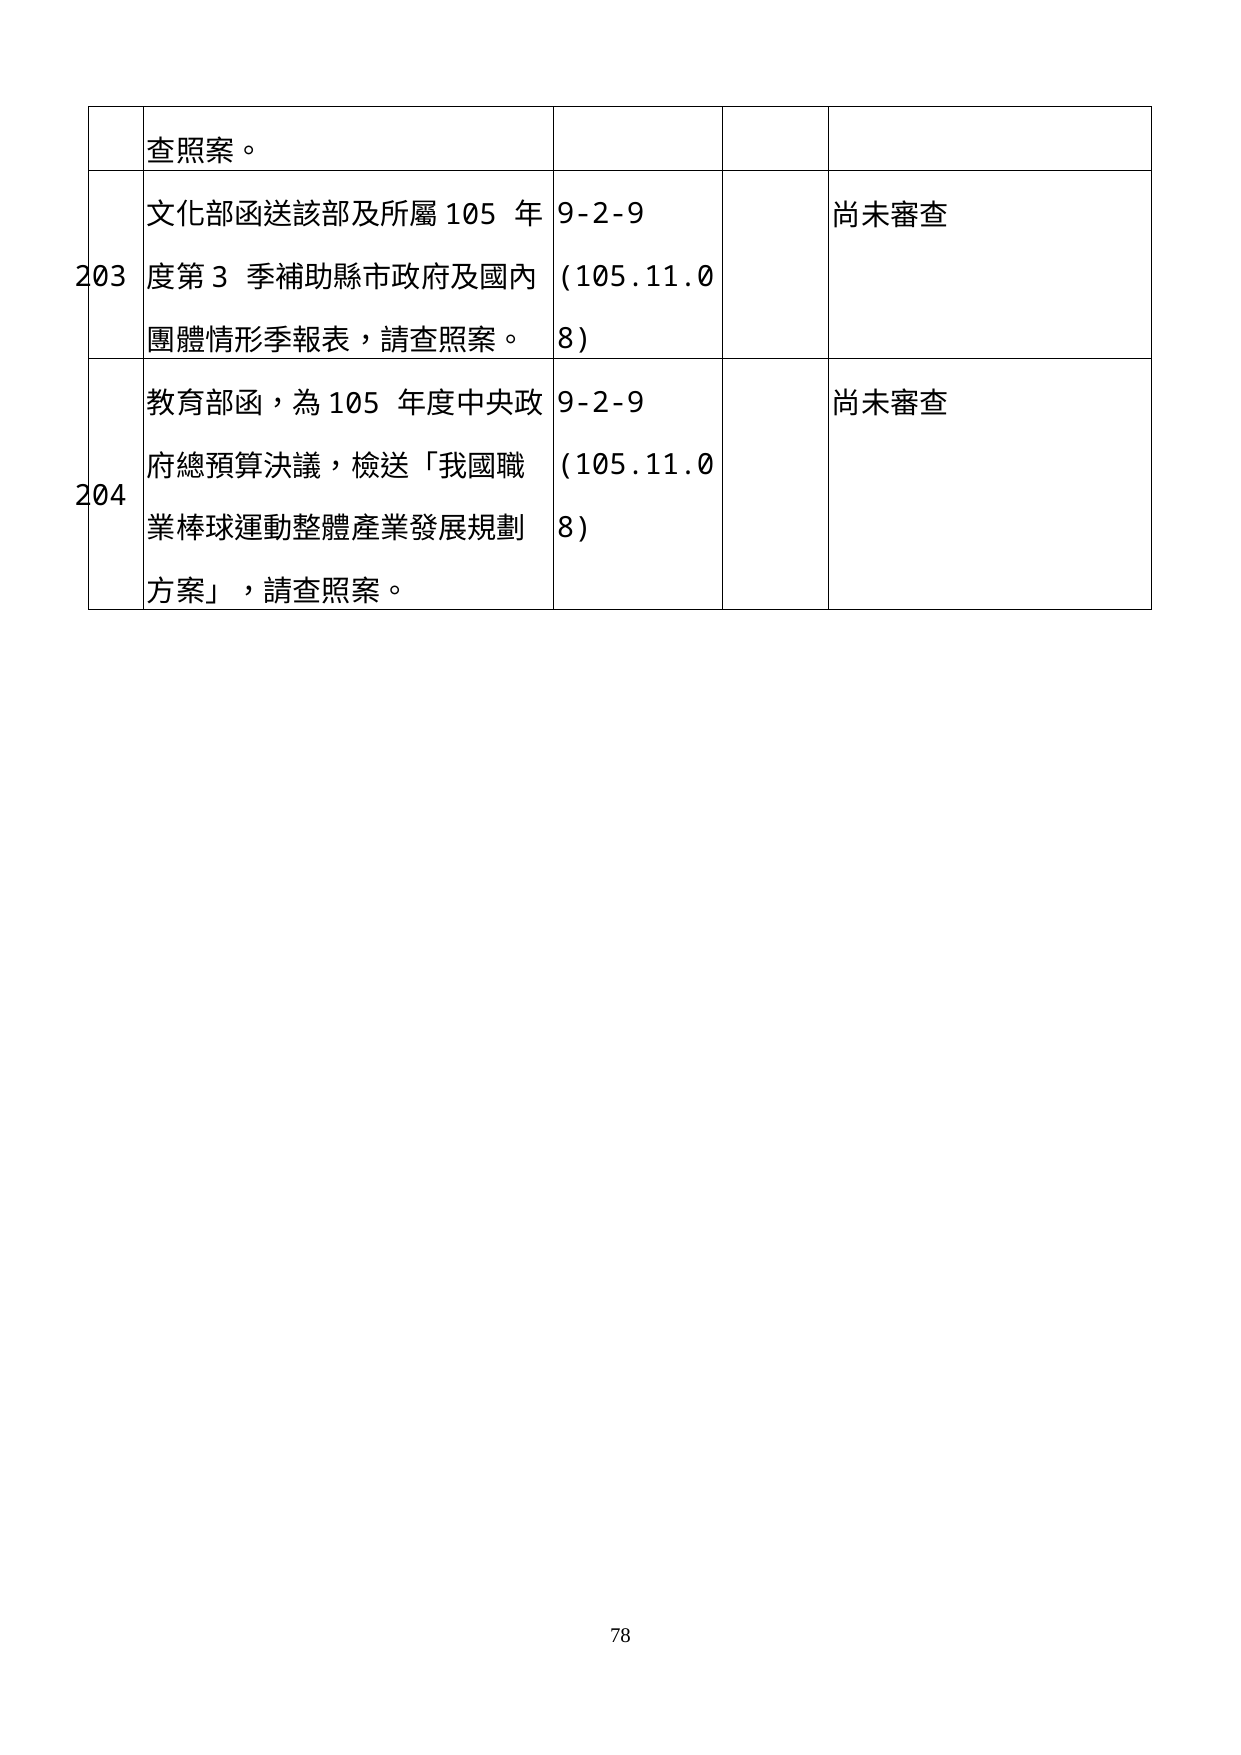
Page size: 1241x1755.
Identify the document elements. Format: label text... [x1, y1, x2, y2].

table_cell [89, 107, 143, 169]
table_cell [829, 107, 1151, 169]
table_cell 教育部函，為105 年度中央政府總預算決議，檢送「我國職業棒球運動整體產業發展規劃方案」，請查照案。 [144, 359, 553, 609]
table_cell [723, 171, 828, 358]
table_cell [554, 107, 722, 169]
table_cell 尚未審查 [829, 171, 1151, 358]
table_cell 文化部函送該部及所屬105 年度第3 季補助縣市政府及國內團體情形季報表，請查照案。 [144, 171, 553, 358]
table_cell 尚未審查 [829, 359, 1151, 609]
table_cell [723, 359, 828, 609]
table_cell 查照案。 [144, 107, 553, 169]
table_cell [89, 359, 143, 609]
table_cell [89, 171, 143, 358]
table_cell 9-2-9 (105.11.08) [554, 171, 722, 358]
table_cell [723, 107, 828, 169]
table_cell 9-2-9 (105.11.08) [554, 359, 722, 609]
